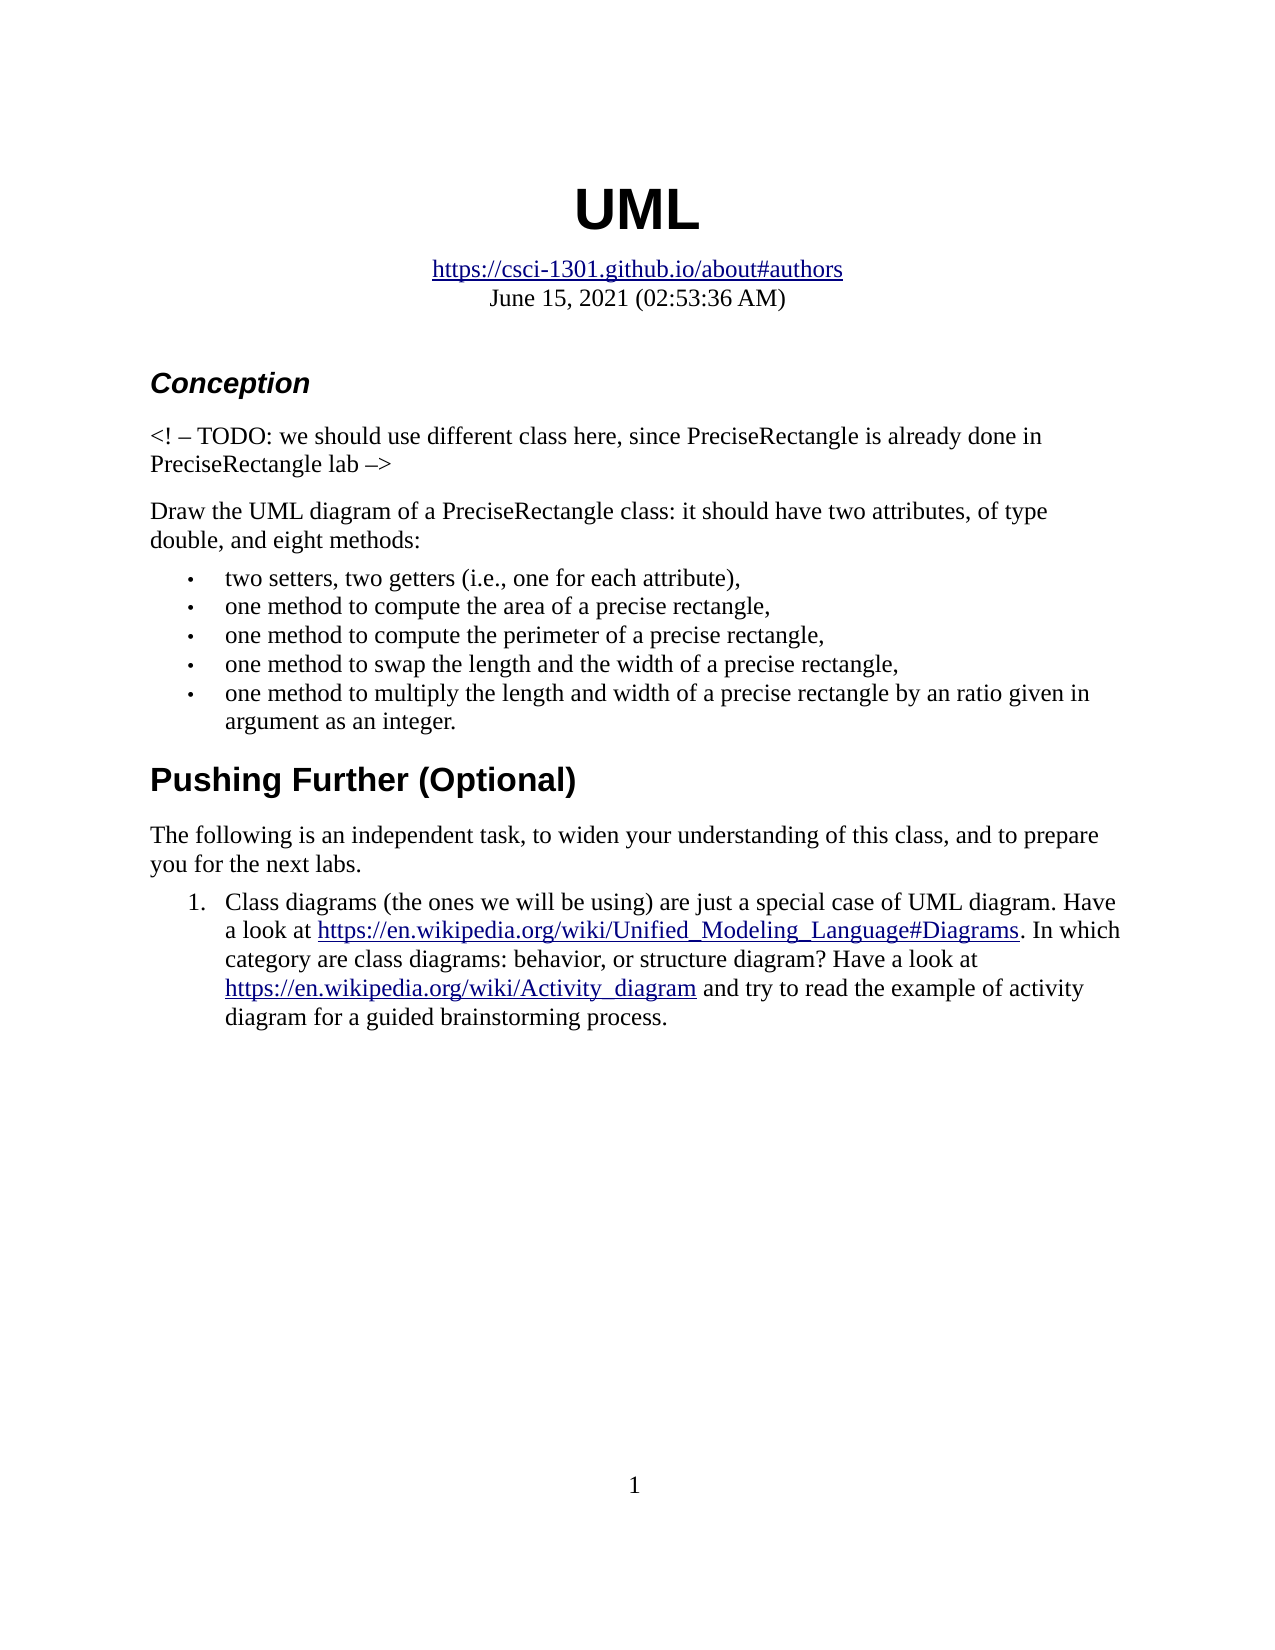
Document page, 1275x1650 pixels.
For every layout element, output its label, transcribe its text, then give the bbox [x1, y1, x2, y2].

title UML [150, 175, 1125, 242]
list one method to multiply the length and width of a precise rectangle by an ratio given in argument as an integer. [187, 678, 1125, 735]
list one method to swap the length and the width of a precise rectangle, [187, 649, 1125, 678]
list one method to compute the area of a precise rectangle, [187, 591, 1125, 620]
subtitle Pushing Further (Optional) [150, 760, 1125, 799]
subtitle Conception [150, 366, 1125, 399]
text The following is an independent task, to widen your understanding of this class, and to prepare you for the next labs. [150, 820, 1125, 878]
list one method to compute the perimeter of a precise rectangle, [187, 620, 1125, 649]
text June 15, 2021 (02:53:36 AM) [150, 283, 1125, 312]
text https://csci-1301.github.io/about#authors [150, 254, 1125, 283]
text <! – TODO: we should use different class here, since PreciseRectangle is already done in PreciseRectangle lab –> [150, 421, 1125, 478]
text Draw the UML diagram of a PreciseRectangle class: it should have two attributes, of type double, and eight methods: [150, 496, 1125, 554]
list Class diagrams (the ones we will be using) are just a special case of UML diagram. Have a look at https://en.wikipedia.org/wiki/Unified_Modeling_Language#Diagrams. In which category are class diagrams: behavior, or structure diagram? Have a look at https://en.wikipedia.org/wiki/Activity_diagram and try to read the example of activity diagram for a guided brainstorming process. [187, 887, 1125, 1031]
list two setters, two getters (i.e., one for each attribute), [187, 563, 1125, 591]
